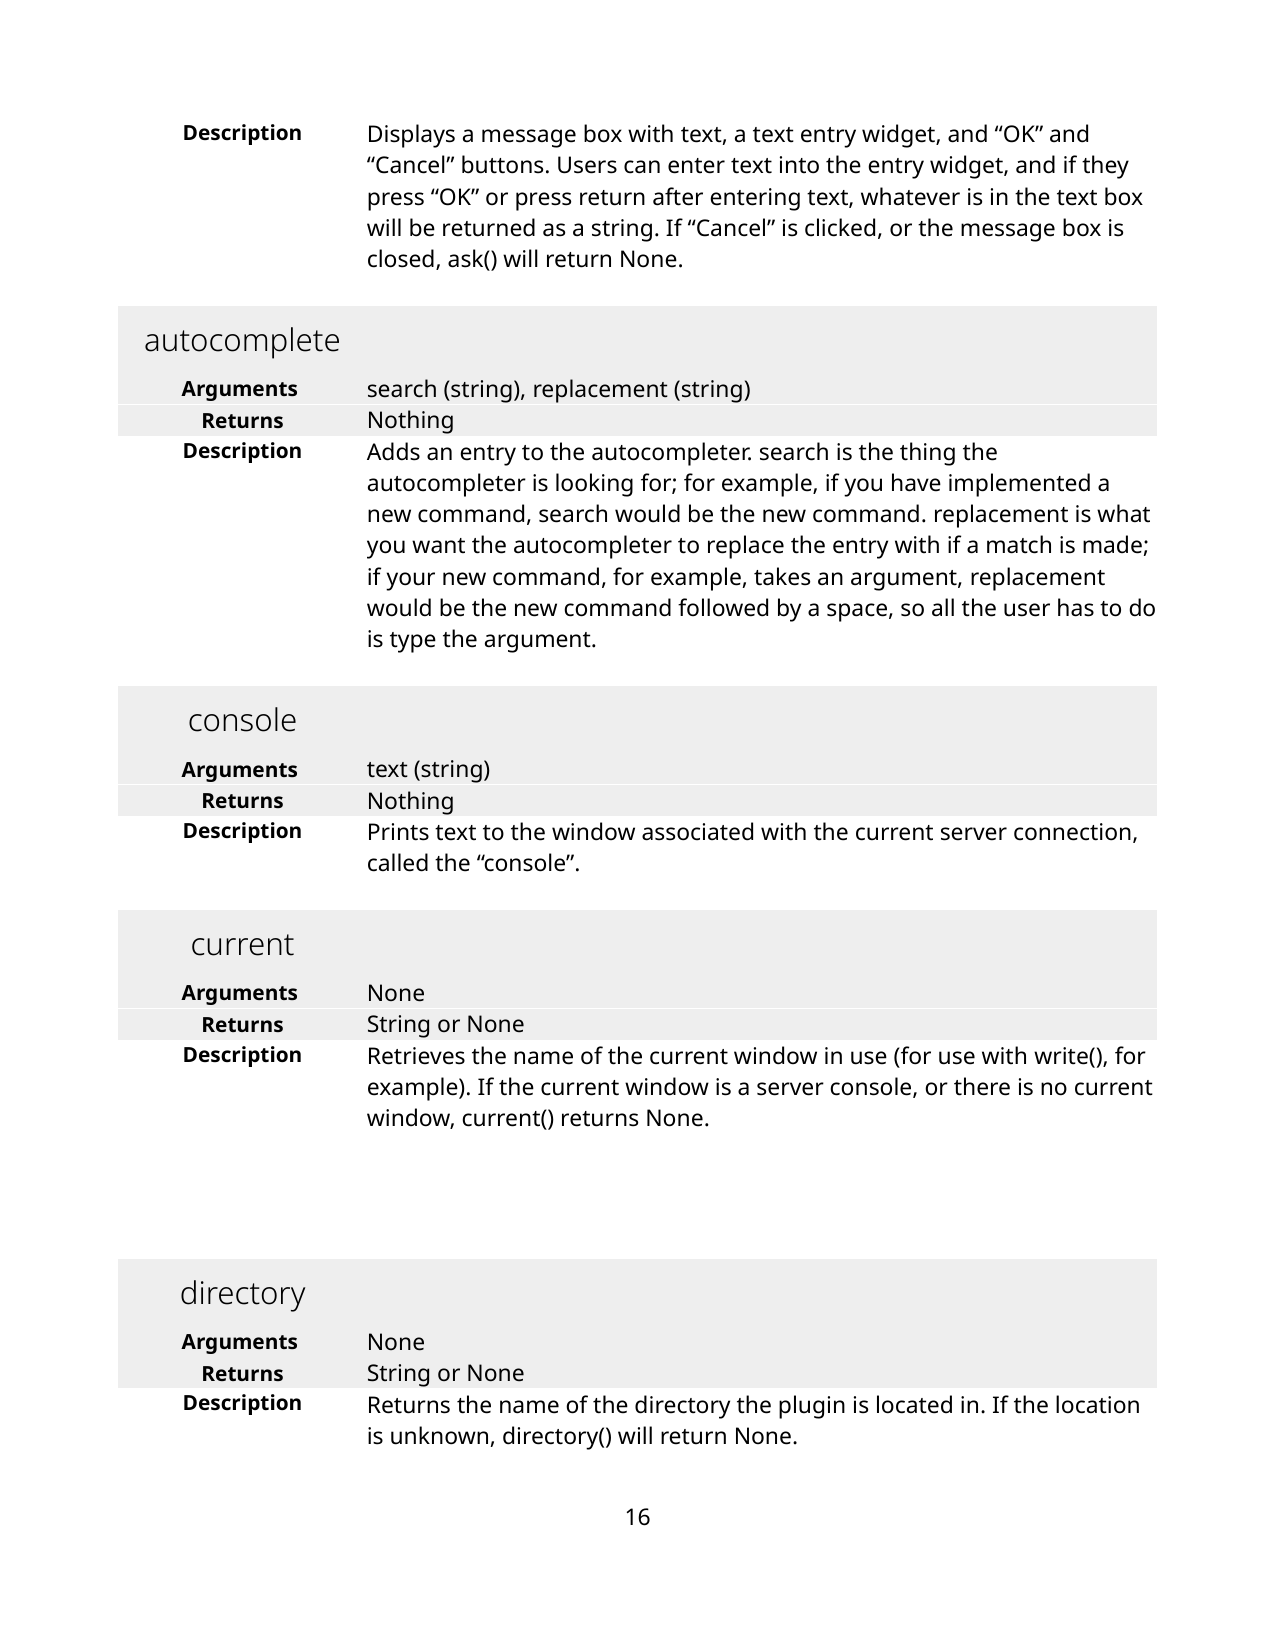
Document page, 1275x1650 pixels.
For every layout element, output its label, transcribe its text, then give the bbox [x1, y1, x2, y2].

table_cell Returns [118, 785, 367, 816]
table_cell Prints text to the window associated with the current server connection, called the “console”. [367, 816, 1157, 878]
table_cell Description [118, 816, 367, 878]
table_cell text (string) [367, 753, 1157, 784]
table_cell Description [118, 1040, 367, 1133]
table_header directory [118, 1259, 367, 1326]
table_cell Arguments [118, 373, 367, 404]
table_cell String or None [367, 1357, 1157, 1388]
table_cell Returns [118, 405, 367, 436]
table_header console [118, 686, 367, 753]
table_cell None [367, 977, 1157, 1008]
table_cell search (string), replacement (string) [367, 373, 1157, 404]
table_header [367, 1259, 1157, 1326]
table_cell Nothing [367, 785, 1157, 816]
table_header current [118, 910, 367, 977]
table_cell Arguments [118, 977, 367, 1008]
table_cell Description [118, 436, 367, 654]
table_cell Nothing [367, 405, 1157, 436]
table_cell String or None [367, 1009, 1157, 1040]
table_cell Returns [118, 1009, 367, 1040]
table_header autocomplete [118, 306, 367, 373]
table_cell None [367, 1326, 1157, 1357]
table_header [367, 306, 1157, 373]
table_header [367, 910, 1157, 977]
table_cell Arguments [118, 1326, 367, 1357]
table_cell Returns [118, 1357, 367, 1388]
table_cell Returns the name of the directory the plugin is located in. If the location is unknown, directory() will return None. [367, 1389, 1157, 1451]
table_cell Description [118, 1389, 367, 1451]
table_cell Displays a message box with text, a text entry widget, and “OK” and “Cancel” buttons. Users can enter text into the entry widget, and if they press “OK” or press return after entering text, whatever is in the text box will be returned as a string. If “Cancel” is clicked, or the message box is closed, ask() will return None. [367, 118, 1157, 274]
table_cell Retrieves the name of the current window in use (for use with write(), for example). If the current window is a server console, or there is no current window, current() returns None. [367, 1040, 1157, 1133]
table_cell Arguments [118, 753, 367, 784]
table_cell Adds an entry to the autocompleter. search is the thing the autocompleter is looking for; for example, if you have implemented a new command, search would be the new command. replacement is what you want the autocompleter to replace the entry with if a match is made; if your new command, for example, takes an argument, replacement would be the new command followed by a space, so all the user has to do is type the argument. [367, 436, 1157, 654]
table_header [367, 686, 1157, 753]
table_cell Description [118, 118, 367, 274]
